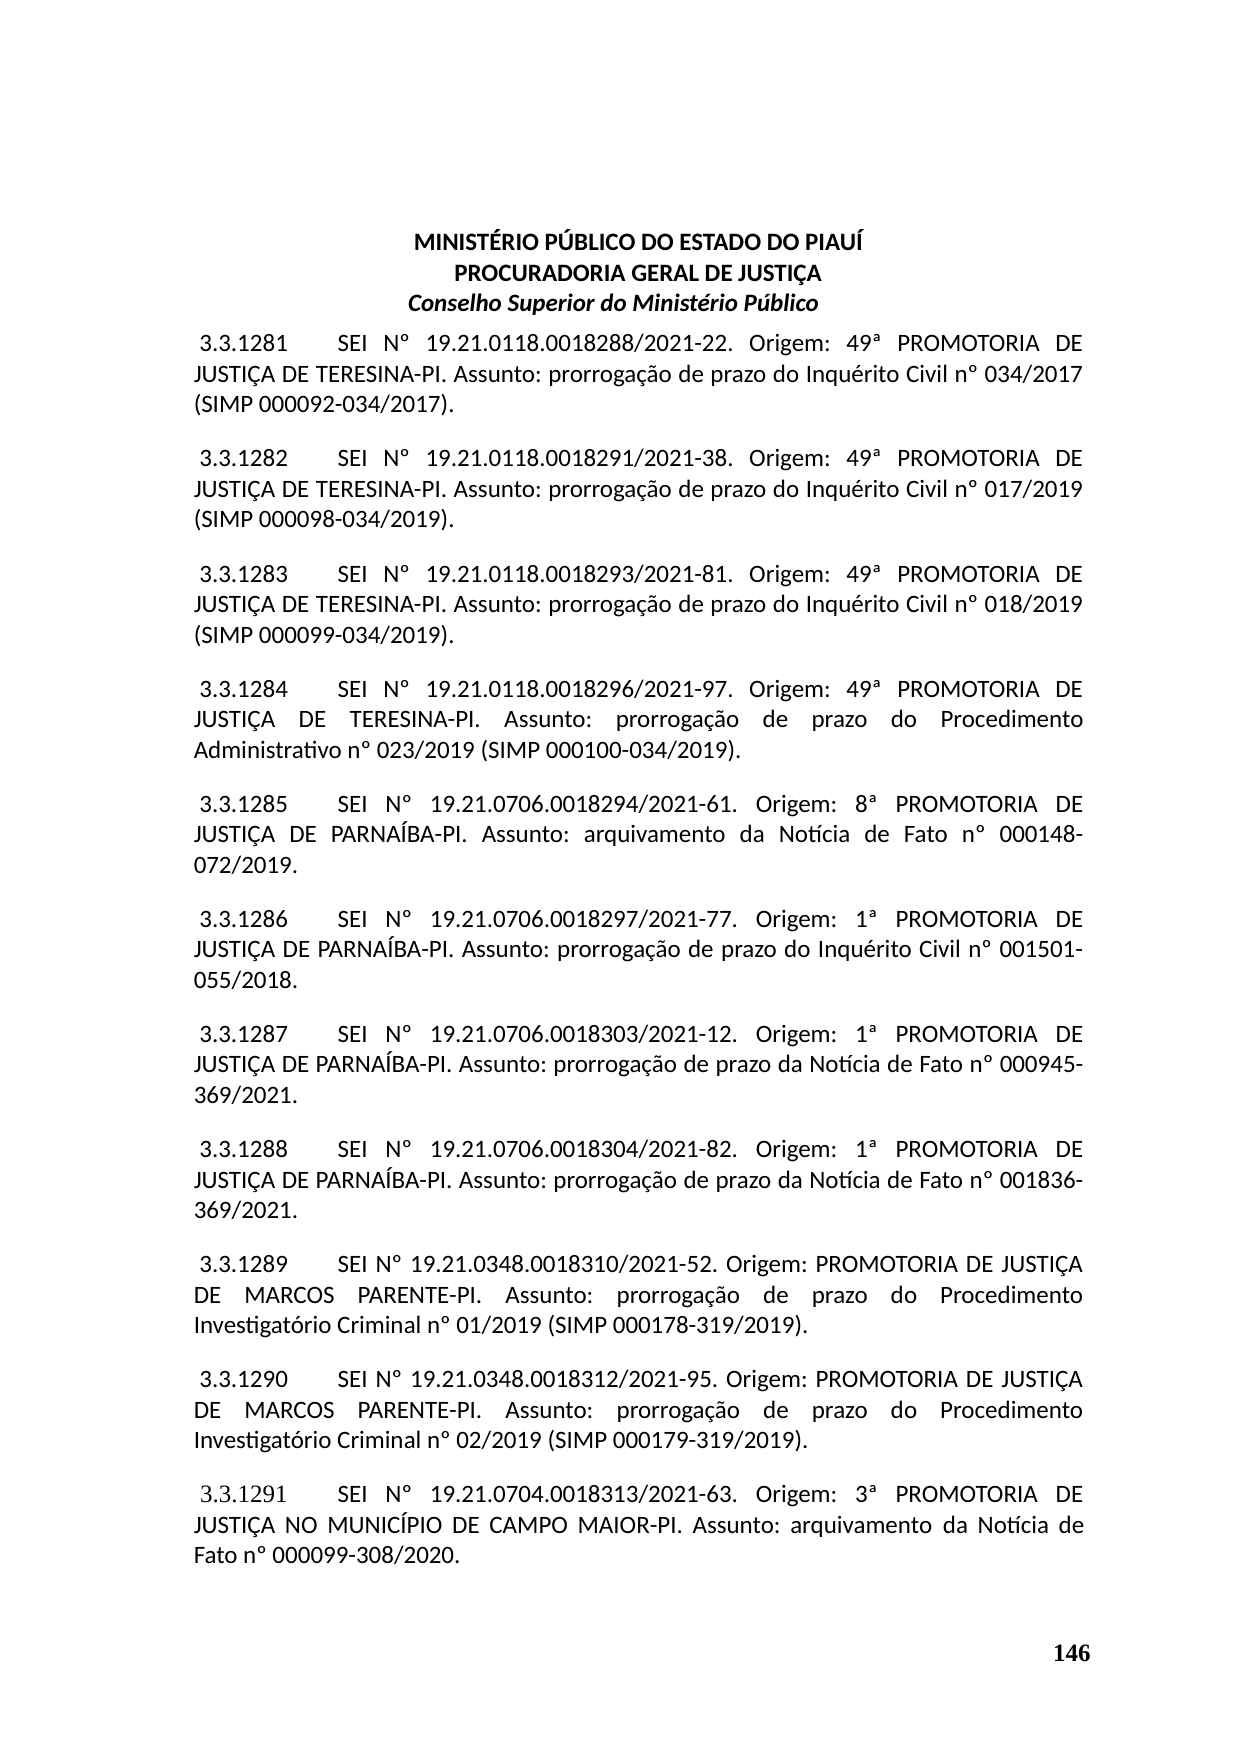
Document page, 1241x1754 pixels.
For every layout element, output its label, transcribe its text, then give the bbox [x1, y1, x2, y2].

list SEI Nº 19.21.0706.0018297/2021-77. Origem: 1ª PROMOTORIA DE JUSTIÇA DE PARNAÍBA-PI. Assunto: prorrogação de prazo do Inquérito Civil nº 001501-055/2018. [193, 903, 1084, 994]
list SEI Nº 19.21.0118.0018291/2021-38. Origem: 49ª PROMOTORIA DE JUSTIÇA DE TERESINA-PI. Assunto: prorrogação de prazo do Inquérito Civil nº 017/2019 (SIMP 000098-034/2019). [193, 443, 1084, 534]
list SEI Nº 19.21.0118.0018288/2021-22. Origem: 49ª PROMOTORIA DE JUSTIÇA DE TERESINA-PI. Assunto: prorrogação de prazo do Inquérito Civil nº 034/2017 (SIMP 000092-034/2017). [193, 327, 1084, 419]
list SEI Nº 19.21.0706.0018303/2021-12. Origem: 1ª PROMOTORIA DE JUSTIÇA DE PARNAÍBA-PI. Assunto: prorrogação de prazo da Notícia de Fato nº 000945-369/2021. [193, 1018, 1084, 1110]
list SEI Nº 19.21.0706.0018294/2021-61. Origem: 8ª PROMOTORIA DE JUSTIÇA DE PARNAÍBA-PI. Assunto: arquivamento da Notícia de Fato nº 000148-072/2019. [193, 788, 1084, 879]
list SEI Nº 19.21.0348.0018312/2021-95. Origem: PROMOTORIA DE JUSTIÇA DE MARCOS PARENTE-PI. Assunto: prorrogação de prazo do Procedimento Investigatório Criminal nº 02/2019 (SIMP 000179-319/2019). [193, 1363, 1084, 1455]
list SEI Nº 19.21.0704.0018313/2021-63. Origem: 3ª PROMOTORIA DE JUSTIÇA NO MUNICÍPIO DE CAMPO MAIOR-PI. Assunto: arquivamento da Notícia de Fato nº 000099-308/2020. [193, 1478, 1084, 1570]
list SEI Nº 19.21.0706.0018304/2021-82. Origem: 1ª PROMOTORIA DE JUSTIÇA DE PARNAÍBA-PI. Assunto: prorrogação de prazo da Notícia de Fato nº 001836-369/2021. [193, 1133, 1084, 1225]
list SEI Nº 19.21.0118.0018293/2021-81. Origem: 49ª PROMOTORIA DE JUSTIÇA DE TERESINA-PI. Assunto: prorrogação de prazo do Inquérito Civil nº 018/2019 (SIMP 000099-034/2019). [193, 558, 1084, 649]
list SEI Nº 19.21.0348.0018310/2021-52. Origem: PROMOTORIA DE JUSTIÇA DE MARCOS PARENTE-PI. Assunto: prorrogação de prazo do Procedimento Investigatório Criminal nº 01/2019 (SIMP 000178-319/2019). [193, 1248, 1084, 1340]
list SEI Nº 19.21.0118.0018296/2021-97. Origem: 49ª PROMOTORIA DE JUSTIÇA DE TERESINA-PI. Assunto: prorrogação de prazo do Procedimento Administrativo nº 023/2019 (SIMP 000100-034/2019). [193, 673, 1084, 764]
